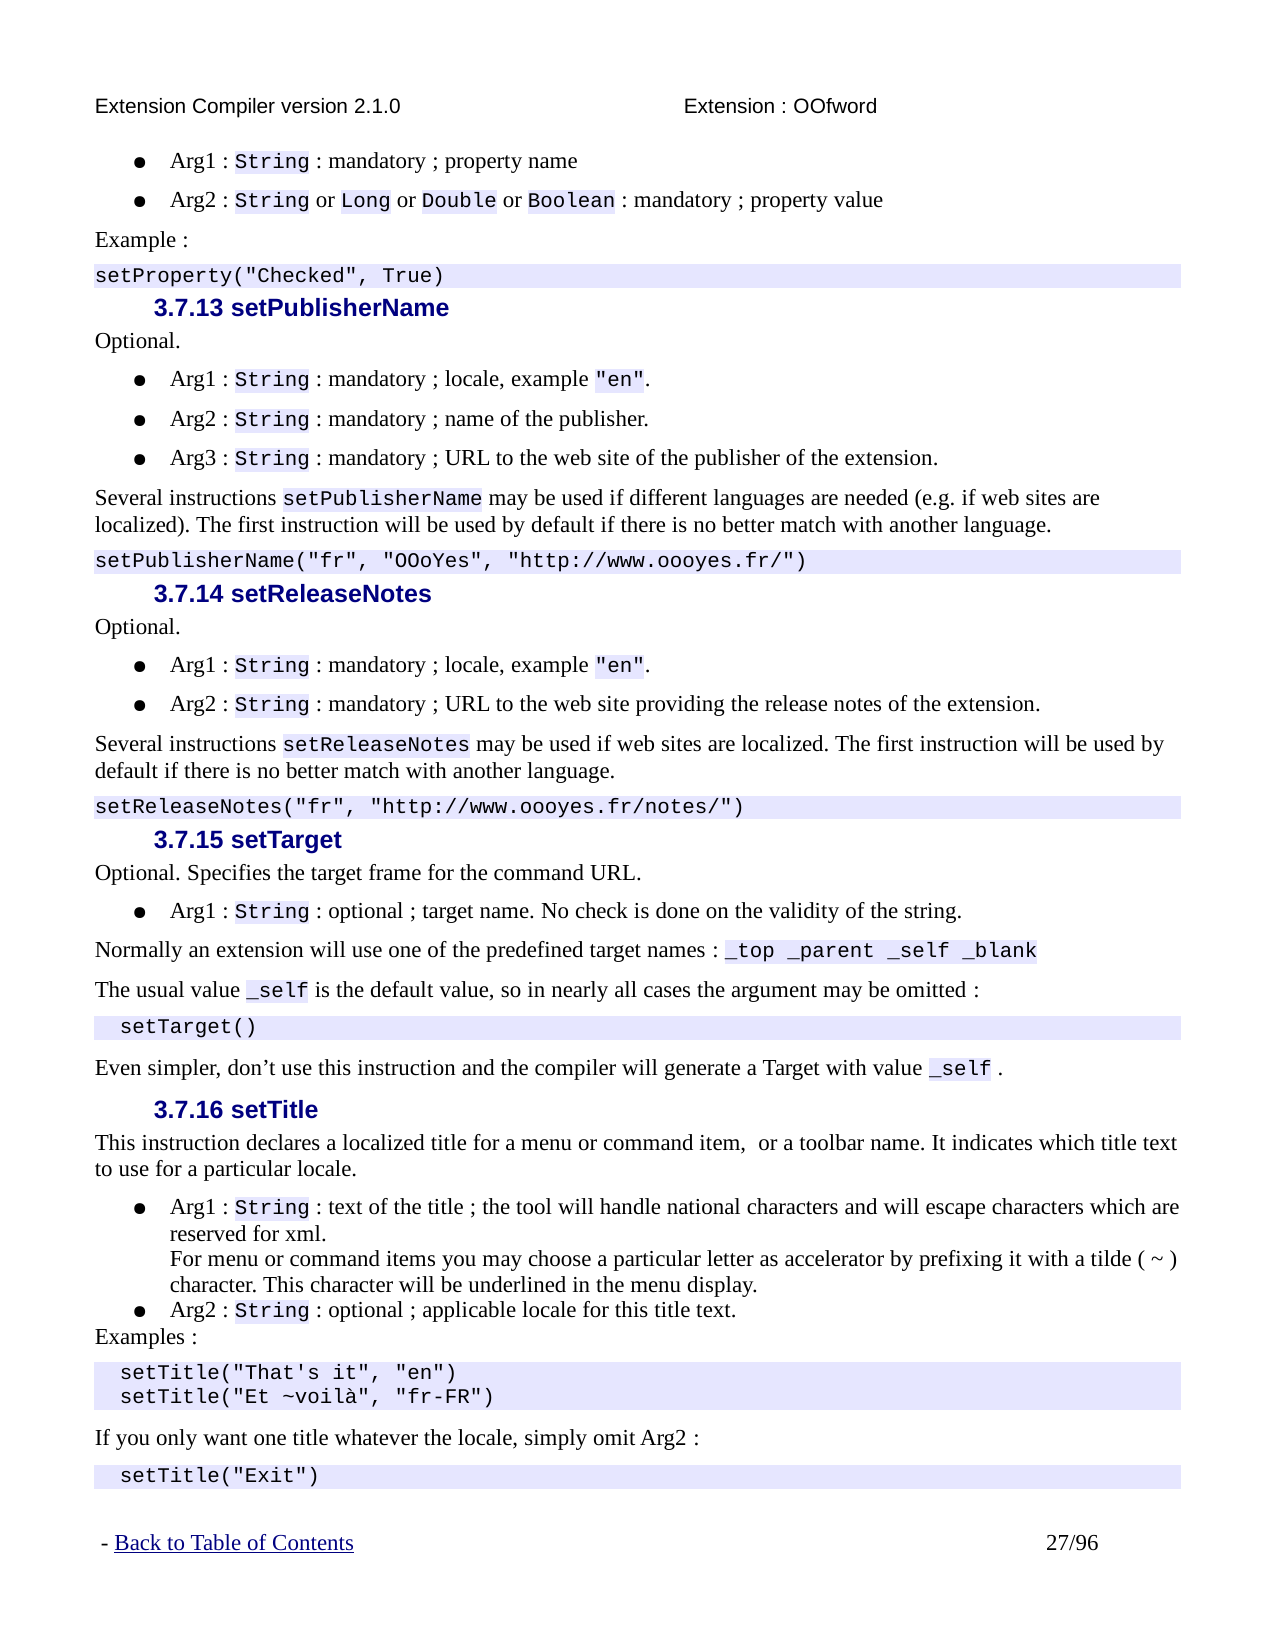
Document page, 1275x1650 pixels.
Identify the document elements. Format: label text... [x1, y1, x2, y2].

text If you only want one title whatever the locale, simply omit Arg2 : [94, 1424, 1181, 1450]
text Optional. Specifies the target frame for the command URL. [94, 859, 1181, 885]
text setTitle("Et ~voilà", "fr-FR") [94, 1386, 1181, 1410]
list Arg1 : String : optional ; target name. No check is done on the validity of the string. [132, 897, 1181, 924]
text Normally an extension will use one of the predefined target names : _top _parent _self _blank [94, 937, 1181, 964]
list Arg3 : String : mandatory ; URL to the web site of the publisher of the extension. [132, 445, 1181, 472]
text setProperty("Checked", True) [94, 264, 1181, 288]
list Arg2 : String : optional ; applicable locale for this title text. [132, 1297, 1181, 1324]
text This instruction declares a localized title for a menu or command item, or a toolbar name. It indicates which title text to use for a particular locale. [94, 1130, 1181, 1181]
text setReleaseNotes("fr", "http://www.oooyes.fr/notes/") [94, 796, 1181, 819]
text setTitle("That's it", "en") [94, 1362, 1181, 1386]
text Several instructions setReleaseNotes may be used if web sites are localized. The first instruction will be used by default if there is no better match with another language. [94, 731, 1181, 783]
list Arg1 : String : text of the title ; the tool will handle national characters and will escape characters which are reserved for xml. For menu or command items you may choose a particular letter as accelerator by prefixing it with a tilde ( ~ ) character. This character will be underlined in the menu display. [132, 1193, 1181, 1297]
list Arg1 : String : mandatory ; property name [132, 147, 1181, 174]
list Arg1 : String : mandatory ; locale, example "en". [132, 366, 1181, 393]
subtitle setPublisherName [153, 294, 1181, 322]
text Optional. [94, 328, 1181, 354]
text Several instructions setPublisherName may be used if different languages are needed (e.g. if web sites are localized). The first instruction will be used by default if there is no better match with another language. [94, 485, 1181, 537]
subtitle setTitle [153, 1096, 1181, 1124]
subtitle setReleaseNotes [153, 580, 1181, 608]
text Optional. [94, 614, 1181, 639]
text Examples : [94, 1324, 1181, 1349]
text setTarget() [94, 1016, 1181, 1040]
list Arg2 : String or Long or Double or Boolean : mandatory ; property value [132, 187, 1181, 214]
list Arg1 : String : mandatory ; locale, example "en". [132, 652, 1181, 679]
text Even simpler, don’t use this instruction and the compiler will generate a Target with value _self . [94, 1054, 1181, 1081]
subtitle setTarget [153, 826, 1181, 853]
text setPublisherName("fr", "OOoYes", "http://www.oooyes.fr/") [94, 550, 1181, 574]
text setTitle("Exit") [94, 1465, 1181, 1489]
text Example : [94, 226, 1181, 252]
list Arg2 : String : mandatory ; URL to the web site providing the release notes of the extension. [132, 691, 1181, 718]
text The usual value _self is the default value, so in nearly all cases the argument may be omitted : [94, 976, 1181, 1003]
list Arg2 : String : mandatory ; name of the publisher. [132, 406, 1181, 433]
